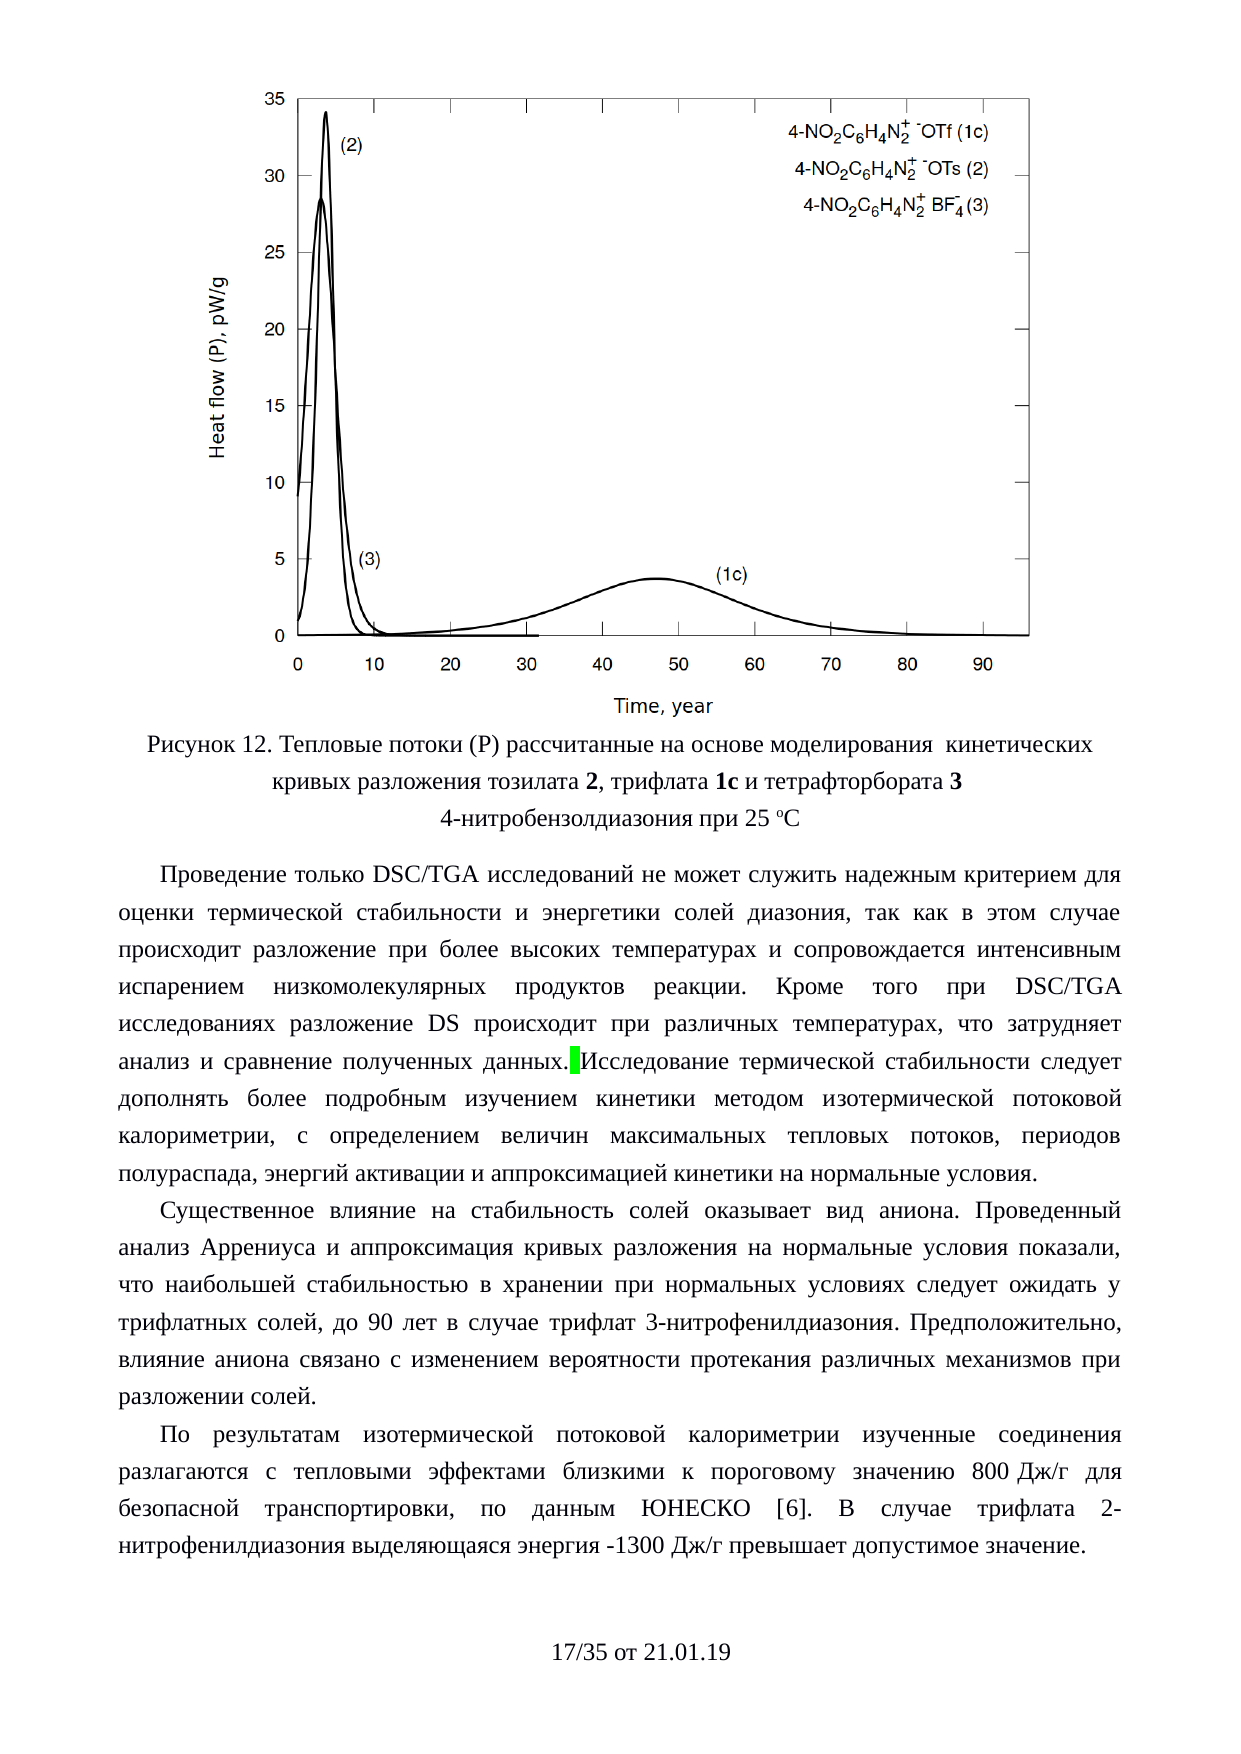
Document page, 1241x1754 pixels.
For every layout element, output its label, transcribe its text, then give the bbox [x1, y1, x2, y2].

text Проведение только DSC/TGA исследований не может служить надежным критерием для оценки термической стабильности и энергетики солей диазония, так как в этом случае происходит разложение при более высоких температурах и сопровождается интенсивным испарением низкомолекулярных продуктов реакции. Кроме того при DSC/TGA исследованиях разложение DS происходит при различных температурах, что затрудняет анализ и сравнение полученных данных. Исследование термической стабильности следует дополнять более подробным изучением кинетики методом изотермической потоковой калориметрии, с определением величин максимальных тепловых потоков, периодов полураспада, энергий активации и аппроксимацией кинетики на нормальные условия. [118, 859, 1122, 1186]
picture [203, 88, 1037, 721]
text Существенное влияние на стабильность солей оказывает вид аниона. Проведенный анализ Аррениуса и аппроксимация кривых разложения на нормальные условия показали, что наибольшей стабильностью в хранении при нормальных условиях следует ожидать у трифлатных солей, до 90 лет в случае трифлат 3-нитрофенилдиазония. Предположительно, влияние аниона связано с изменением вероятности протекания различных механизмов при разложении солей. [118, 1195, 1122, 1410]
text По результатам изотермической потоковой калориметрии изученные соединения разлагаются с тепловыми эффектами близкими к пороговому значению 800 Дж/г для безопасной транспортировки, по данным ЮНЕСКО [6]. В случае трифлата 2-нитрофенилдиазония выделяющаяся энергия -1300 Дж/г превышает допустимое значение. [118, 1419, 1122, 1559]
text Рисунок 12. Тепловые потоки (P) рассчитанные на основе моделирования кинетических кривых разложения тозилата 2, трифлата 1c и тетрафторбората 3 [118, 729, 1122, 795]
text 4-нитробензолдиазония при 25 оС [118, 803, 1122, 832]
